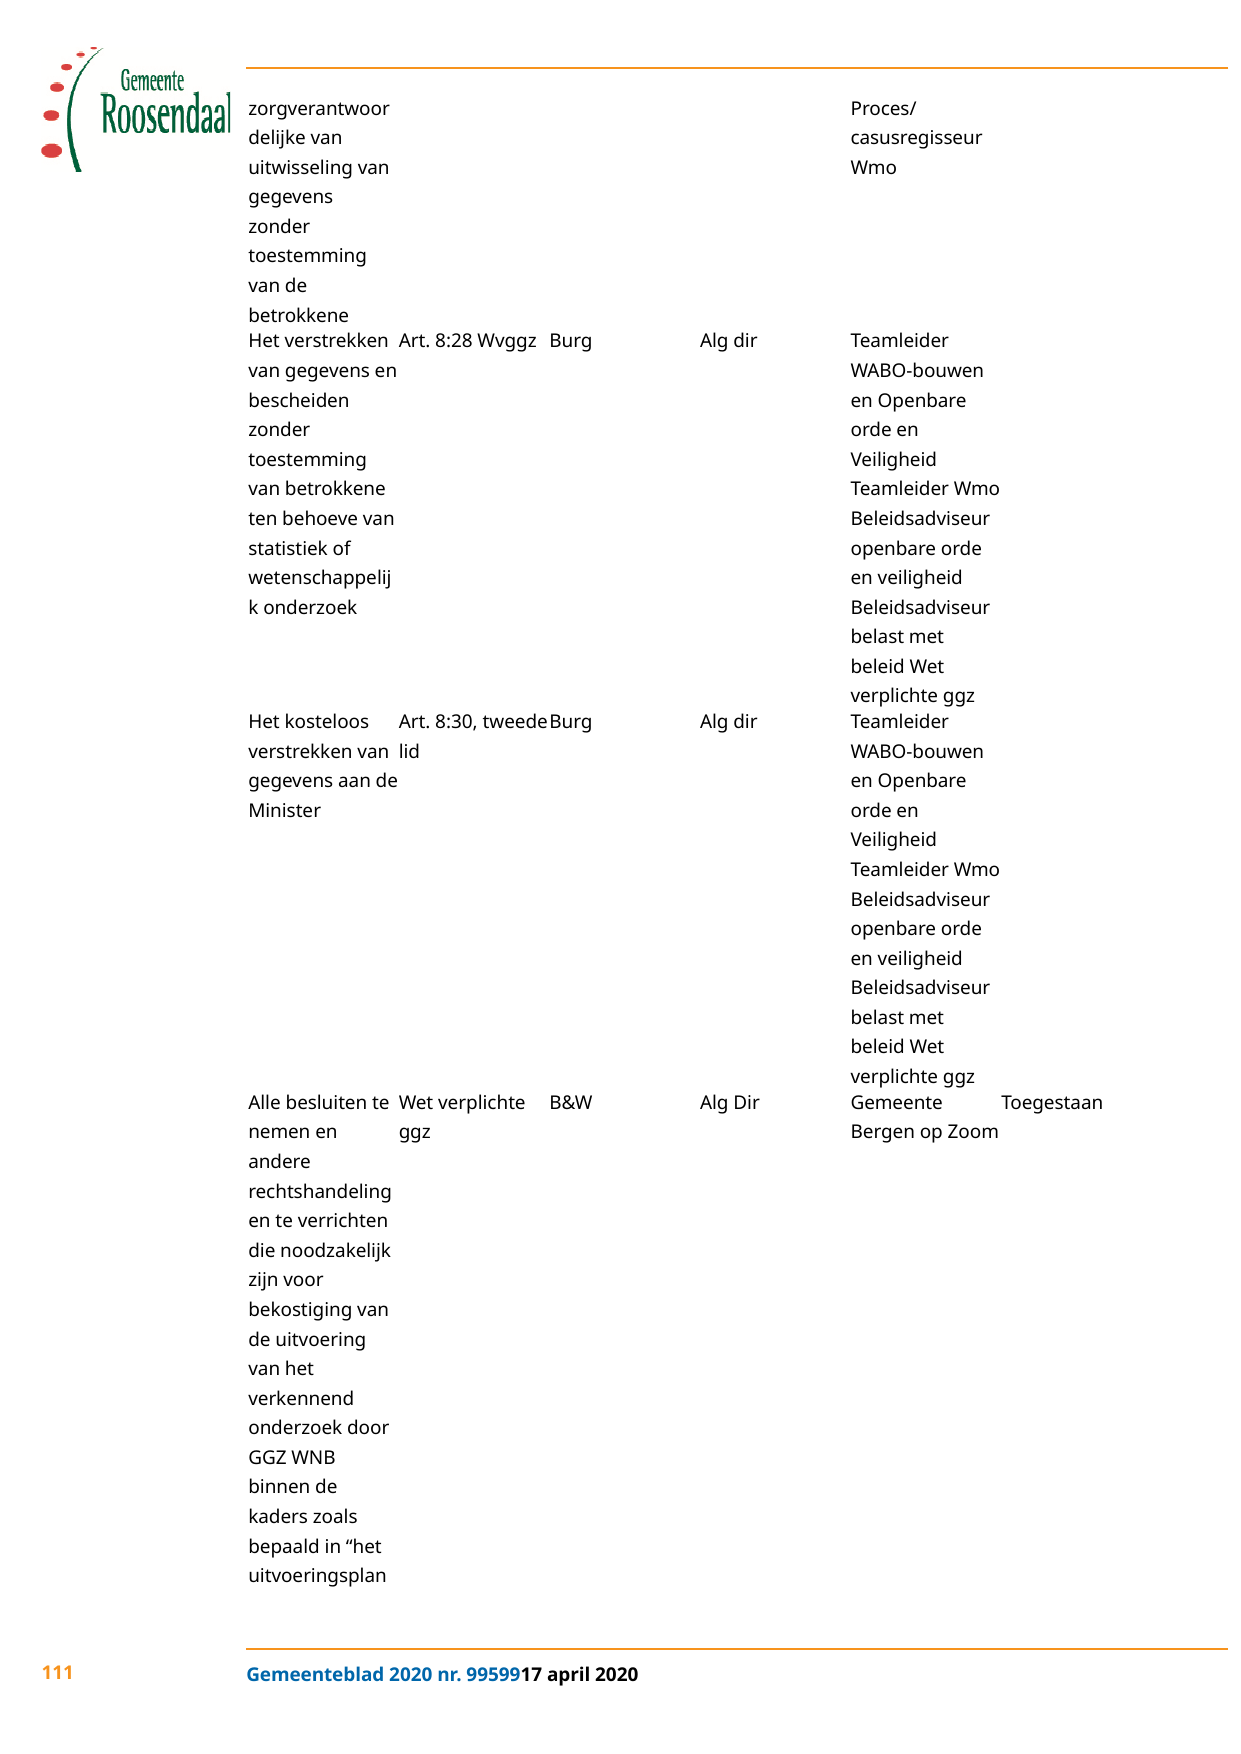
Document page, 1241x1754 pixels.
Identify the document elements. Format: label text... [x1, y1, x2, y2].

table_cell Proces/casusregisseur Wmo [850, 95, 1001, 328]
table_cell Het kosteloos verstrekken van gegevens aan de Minister [248, 708, 398, 1089]
table_cell Art. 8:30, tweede lid [399, 708, 549, 1089]
table_cell Alle besluiten te nemen en andere rechtshandelingen te verrichten die noodzakelijk zijn voor bekostiging van de uitvoering van het verkennend onderzoek door GGZ WNB binnen de kaders zoals bepaald in “het uitvoeringsplan [248, 1089, 398, 1588]
table_cell [1001, 95, 1152, 328]
table_cell [399, 95, 549, 328]
table_cell Teamleider WABO-bouwen en Openbare orde en Veiligheid Teamleider Wmo Beleidsadviseur openbare orde en veiligheid Beleidsadviseur belast met beleid Wet verplichte ggz [850, 328, 1001, 708]
table_cell [549, 95, 700, 328]
table_cell [1001, 328, 1152, 708]
table_cell Alg Dir [700, 1089, 850, 1588]
table_cell [1001, 708, 1152, 1089]
table_cell Het verstrekken van gegevens en bescheiden zonder toestemming van betrokkene ten behoeve van statistiek of wetenschappelijk onderzoek [248, 328, 398, 708]
table_cell [700, 95, 850, 328]
table_cell Teamleider WABO-bouwen en Openbare orde en Veiligheid Teamleider Wmo Beleidsadviseur openbare orde en veiligheid Beleidsadviseur belast met beleid Wet verplichte ggz [850, 708, 1001, 1089]
picture [41, 47, 231, 172]
table_cell Wet verplichte ggz [399, 1089, 549, 1588]
table_cell Art. 8:28 Wvggz [399, 328, 549, 708]
table_cell Burg [549, 328, 700, 708]
table_cell B&W [549, 1089, 700, 1588]
table_cell Gemeente Bergen op Zoom [850, 1089, 1001, 1588]
table_cell zorgverantwoordelijke van uitwisseling van gegevens zonder toestemming van de betrokkene [248, 95, 398, 328]
table_cell Alg dir [700, 328, 850, 708]
table_cell Burg [549, 708, 700, 1089]
table_cell Alg dir [700, 708, 850, 1089]
table_cell Toegestaan [1001, 1089, 1152, 1588]
